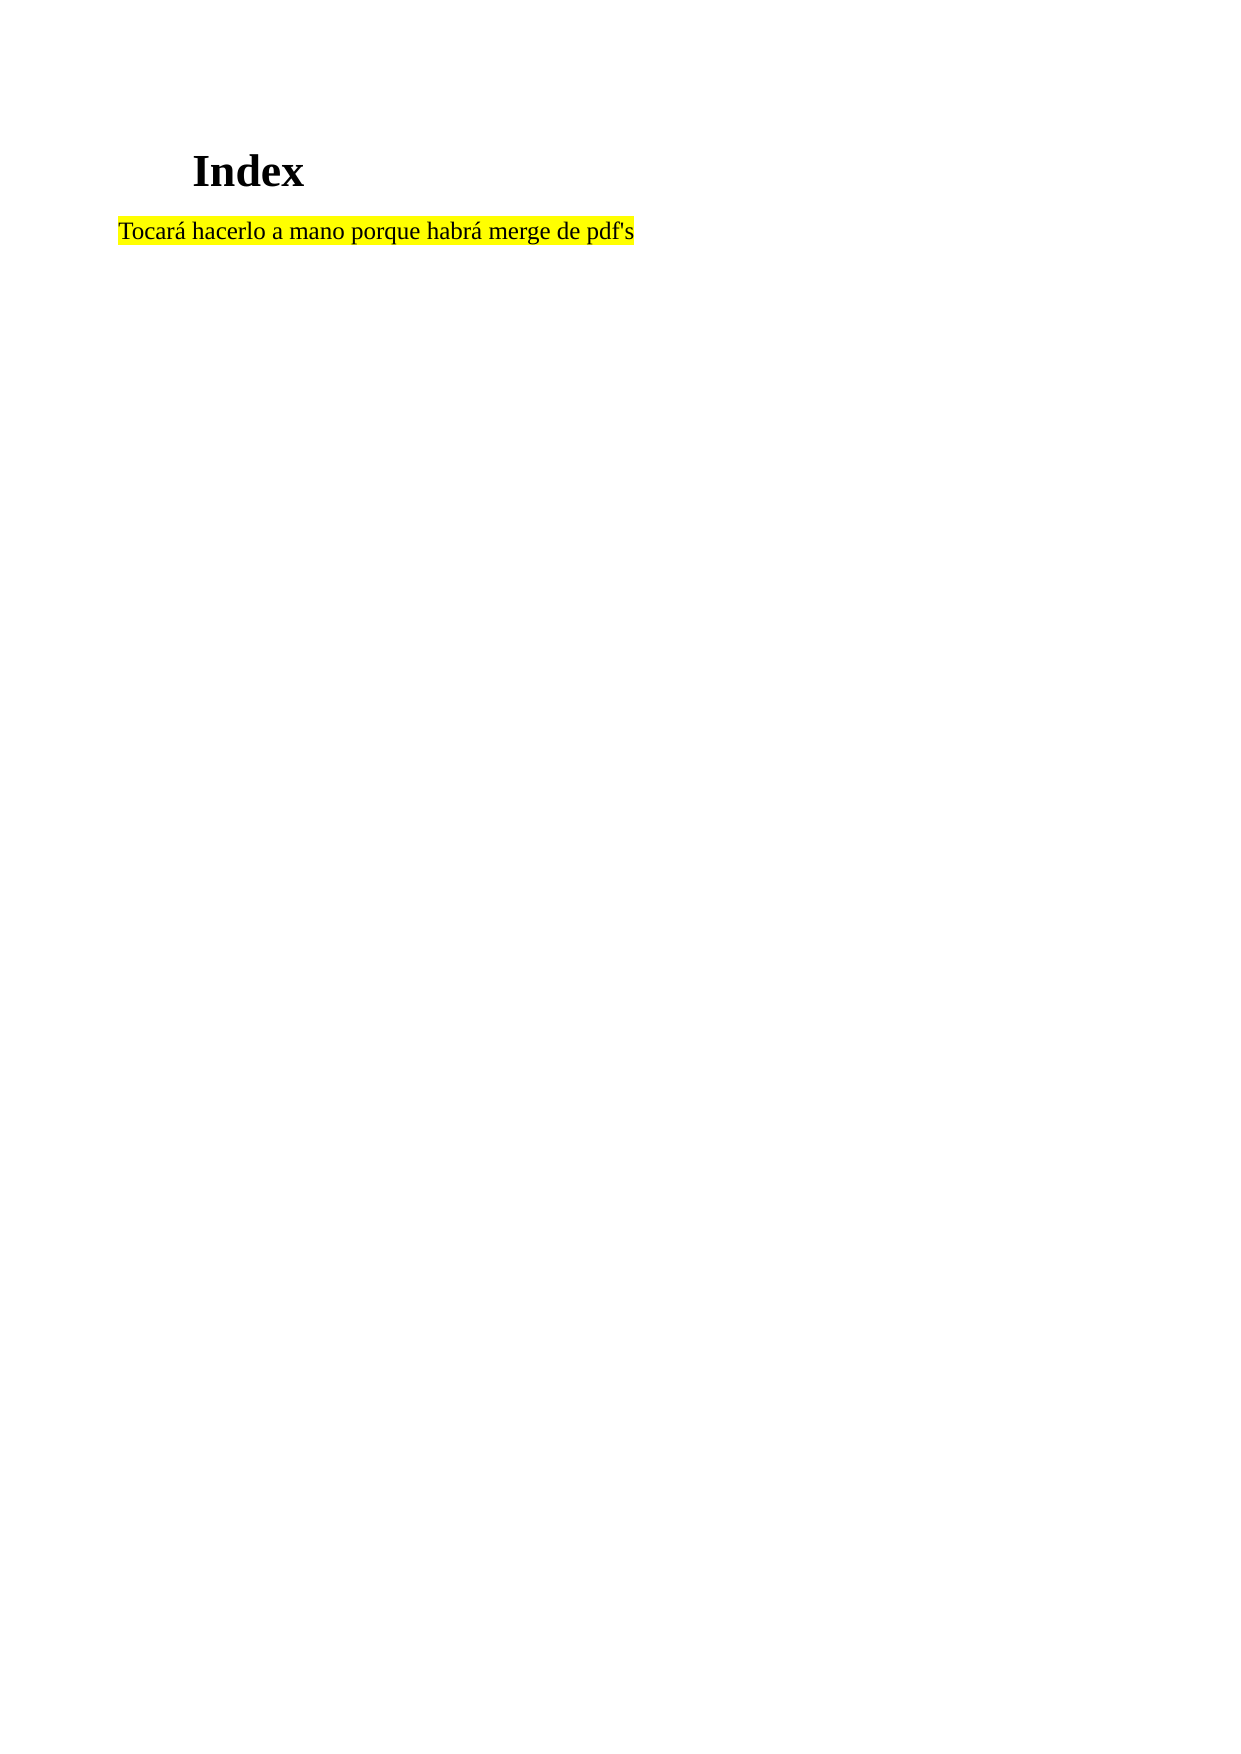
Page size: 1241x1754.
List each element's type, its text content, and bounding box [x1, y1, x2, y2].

subtitle Index [118, 143, 1122, 196]
text Tocará hacerlo a mano porque habrá merge de pdf's [118, 216, 1122, 245]
